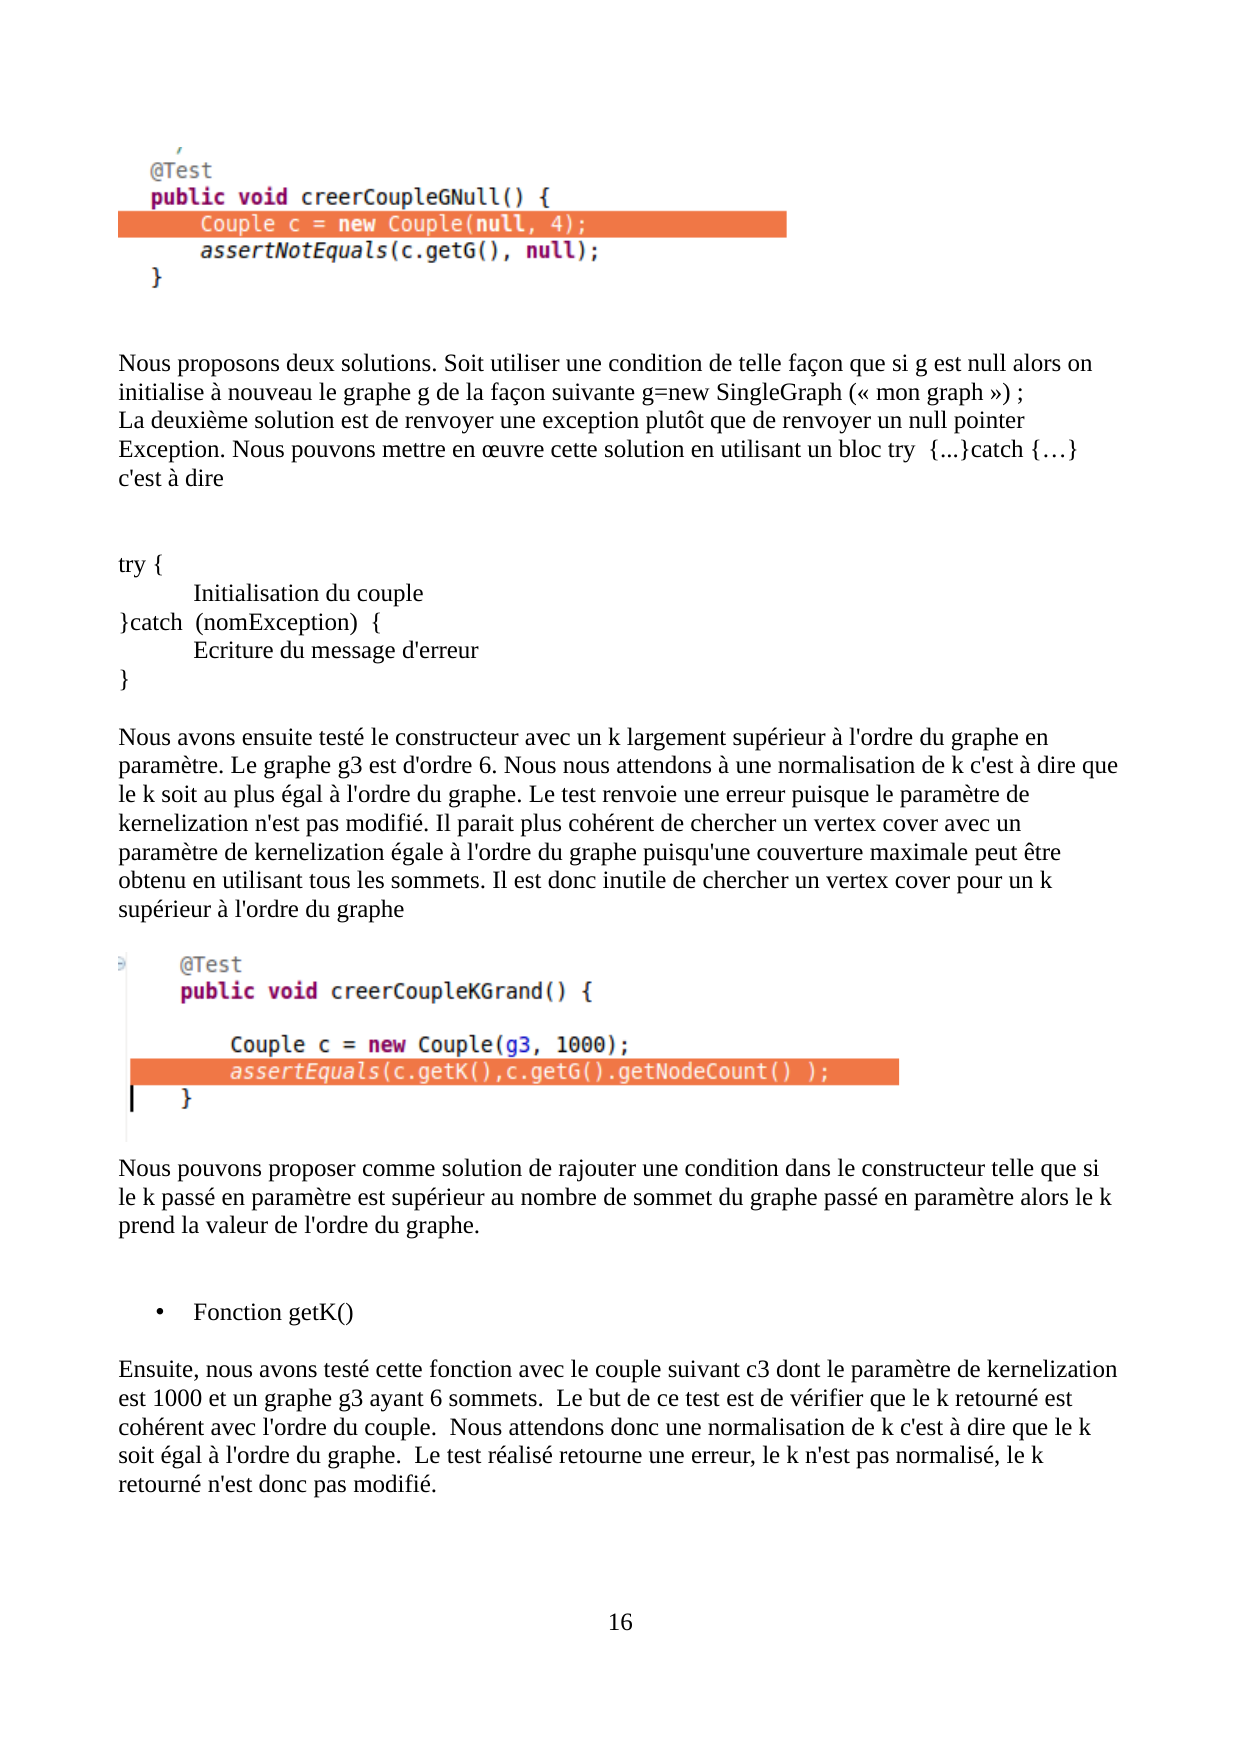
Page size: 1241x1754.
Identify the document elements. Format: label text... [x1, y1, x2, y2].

text Ensuite, nous avons testé cette fonction avec le couple suivant c3 dont le paramètre de kernelization est 1000 et un graphe g3 ayant 6 sommets. Le but de ce test est de vérifier que le k retourné est cohérent avec l'ordre du couple. Nous attendons donc une normalisation de k c'est à dire que le k soit égal à l'ordre du graphe. Le test réalisé retourne une erreur, le k n'est pas normalisé, le k retourné n'est donc pas modifié. [118, 1354, 1122, 1498]
picture [118, 952, 900, 1142]
text Nous proposons deux solutions. Soit utiliser une condition de telle façon que si g est null alors on initialise à nouveau le graphe g de la façon suivante g=new SingleGraph (« mon graph ») ; [118, 348, 1122, 406]
text Ecriture du message d'erreur [118, 636, 1122, 664]
text } [118, 664, 1122, 693]
text Initialisation du couple [118, 578, 1122, 607]
text try { [118, 549, 1122, 578]
list Fonction getK() [156, 1297, 1122, 1326]
text Nous avons ensuite testé le constructeur avec un k largement supérieur à l'ordre du graphe en paramètre. Le graphe g3 est d'ordre 6. Nous nous attendons à une normalisation de k c'est à dire que le k soit au plus égal à l'ordre du graphe. Le test renvoie une erreur puisque le paramètre de kernelization n'est pas modifié. Il parait plus cohérent de chercher un vertex cover avec un paramètre de kernelization égale à l'ordre du graphe puisqu'une couverture maximale peut être obtenu en utilisant tous les sommets. Il est donc inutile de chercher un vertex cover pour un k supérieur à l'ordre du graphe [118, 722, 1122, 923]
text Nous pouvons proposer comme solution de rajouter une condition dans le constructeur telle que si le k passé en paramètre est supérieur au nombre de sommet du graphe passé en paramètre alors le k prend la valeur de l'ordre du graphe. [118, 1153, 1122, 1239]
text }catch (nomException) { [118, 607, 1122, 636]
picture [118, 147, 787, 310]
text La deuxième solution est de renvoyer une exception plutôt que de renvoyer un null pointer Exception. Nous pouvons mettre en œuvre cette solution en utilisant un bloc try {...}catch {…} c'est à dire [118, 406, 1122, 492]
